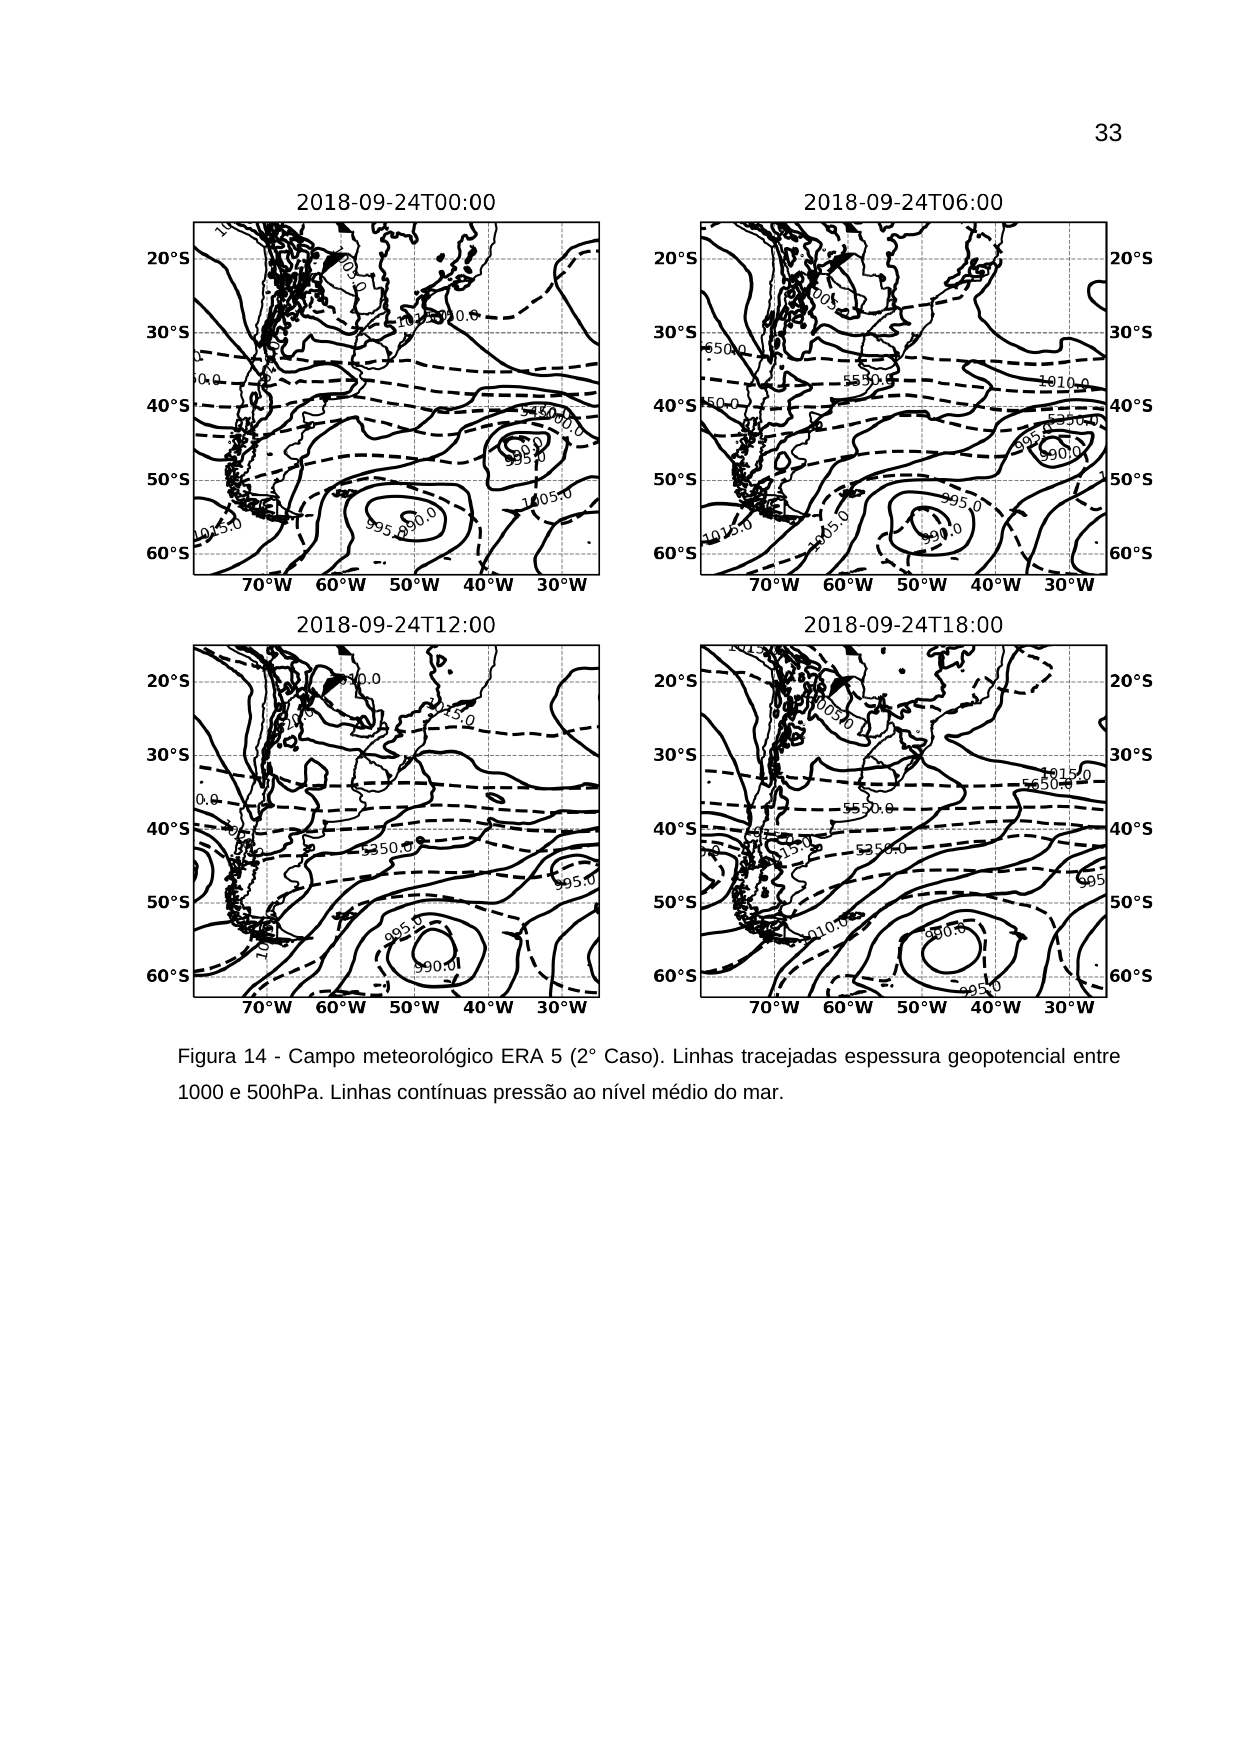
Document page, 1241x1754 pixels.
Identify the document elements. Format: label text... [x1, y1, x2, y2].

text Figura 14 - Campo meteorológico ERA 5 (2° Caso). Linhas tracejadas espessura geopotencial entre 1000 e 500hPa. Linhas contínuas pressão ao nível médio do mar. [177, 1032, 1122, 1104]
picture [130, 177, 1169, 1032]
